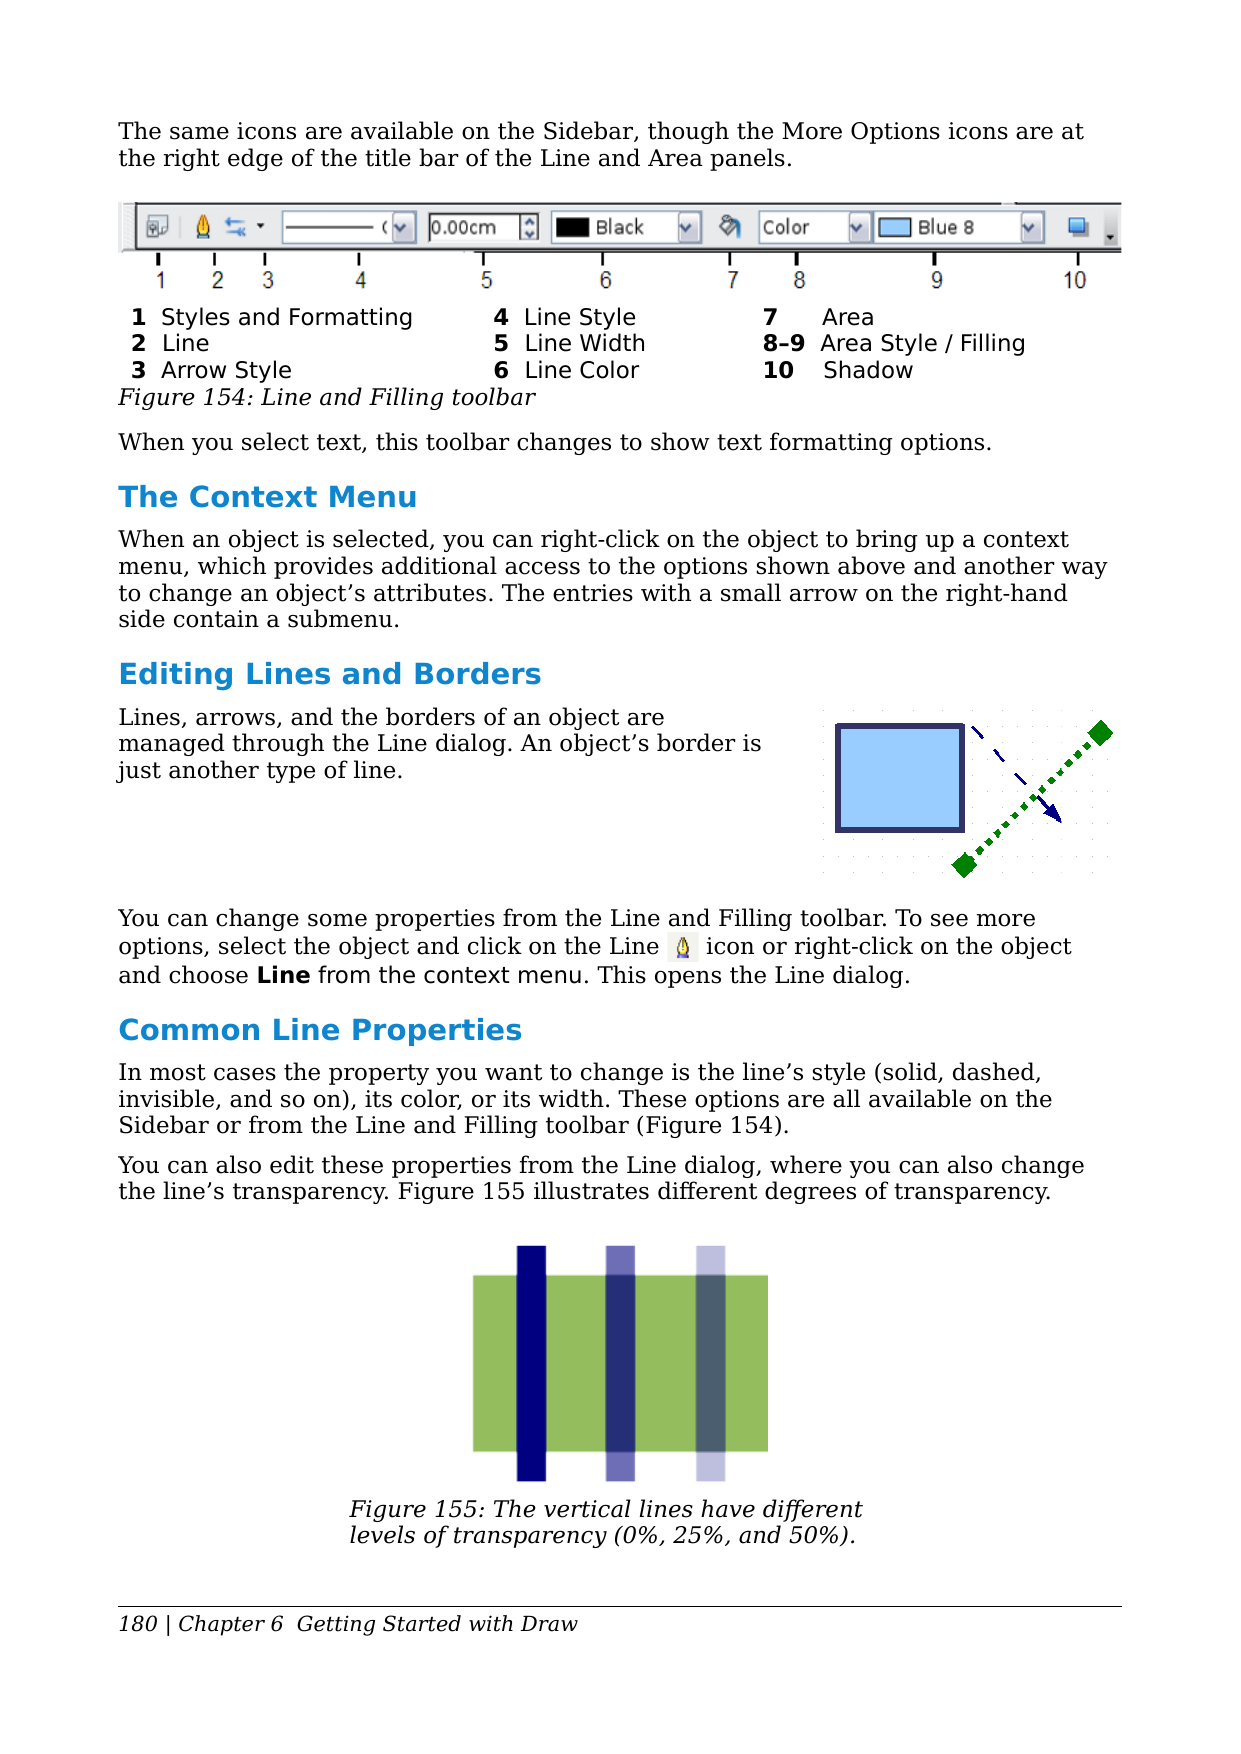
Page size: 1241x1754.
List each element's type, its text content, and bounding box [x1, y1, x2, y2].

table_cell 7 Area 8–9 Area Style / Filling 10 Shadow [750, 304, 1121, 384]
picture [667, 932, 699, 962]
subtitle Editing Lines and Borders [118, 657, 1122, 691]
text When you select text, this toolbar changes to show text formatting options. [118, 429, 1122, 456]
table_cell 1 Styles and Formatting 2 Line 3 Arrow Style [118, 304, 481, 384]
text In most cases the property you want to change is the line’s style (solid, dashed, invisible, and so on), its color, or its width. These options are all available on the Sidebar or from the Line and Filling toolbar (Figure 154). [118, 1059, 1122, 1139]
picture [814, 703, 1123, 887]
text The same icons are available on the Sidebar, though the More Options icons are at the right edge of the title bar of the Line and Area panels. [118, 118, 1122, 171]
text You can also edit these properties from the Line dialog, where you can also change the line’s transparency. Figure 155 illustrates different degrees of transparency. [118, 1152, 1122, 1205]
subtitle Common Line Properties [118, 1013, 1122, 1047]
text You can change some properties from the Line and Filling toolbar. To see more options, select the object and click on the Line icon or right-click on the object and choose Line from the context menu. This opens the Line dialog. [118, 905, 1122, 989]
table_cell 4 Line Style 5 Line Width 6 Line Color [481, 304, 750, 384]
picture [118, 202, 1122, 304]
table_header Lines, arrows, and the borders of an object are managed through the Line dialog. An object’s border is just another type of line. [118, 704, 772, 886]
table_cell Figure 154: Line and Filling toolbar [118, 384, 1121, 417]
subtitle The Context Menu [118, 480, 1122, 514]
text Figure 155: The vertical lines have different levels of transparency (0%, 25%, and 50%). [349, 1493, 891, 1549]
table_header [773, 704, 814, 886]
text When an object is selected, you can right-click on the object to bring up a context menu, which provides additional access to the options shown above and another way to change an object’s attributes. The entries with a small arrow on the right-hand side contain a submenu. [118, 527, 1122, 633]
picture [472, 1230, 768, 1496]
